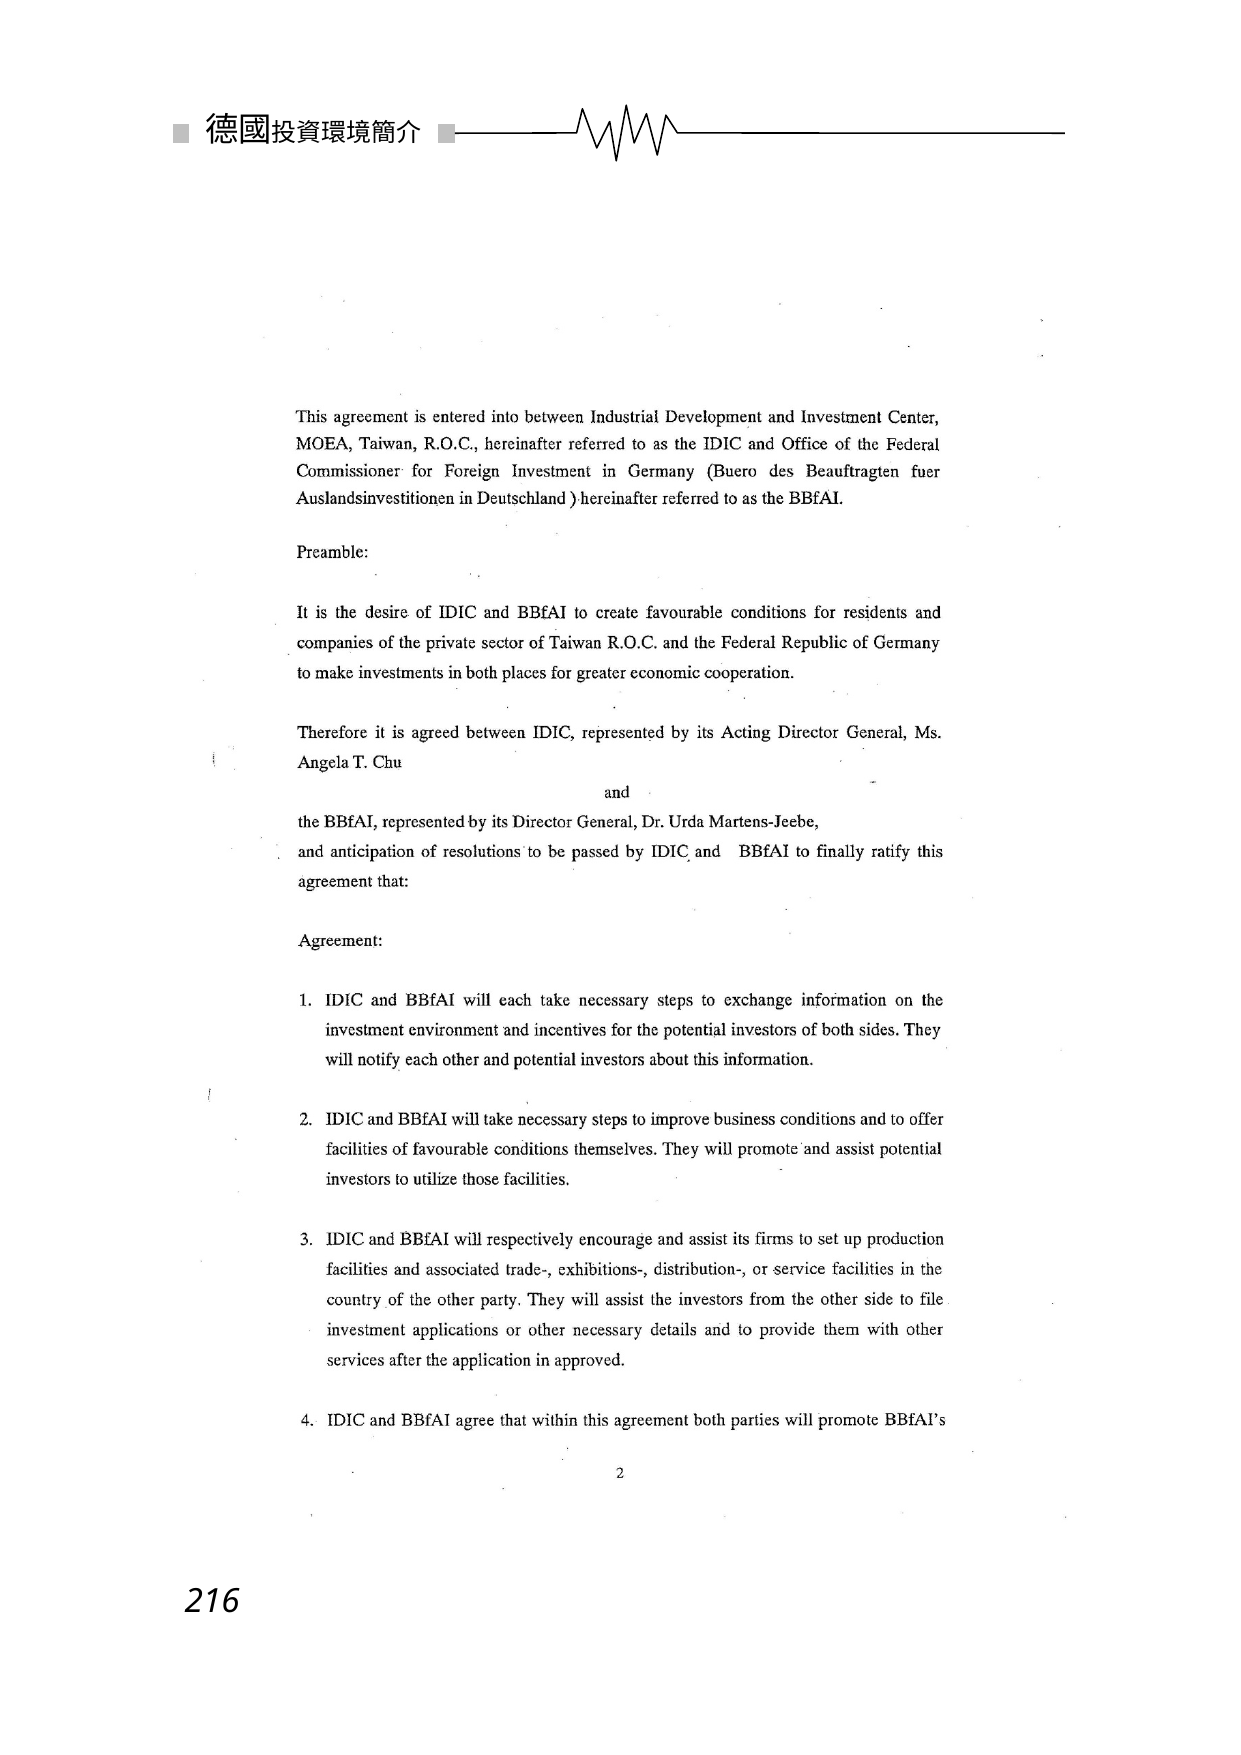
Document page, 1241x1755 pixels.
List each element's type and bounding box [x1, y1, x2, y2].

picture [182, 290, 1069, 1544]
